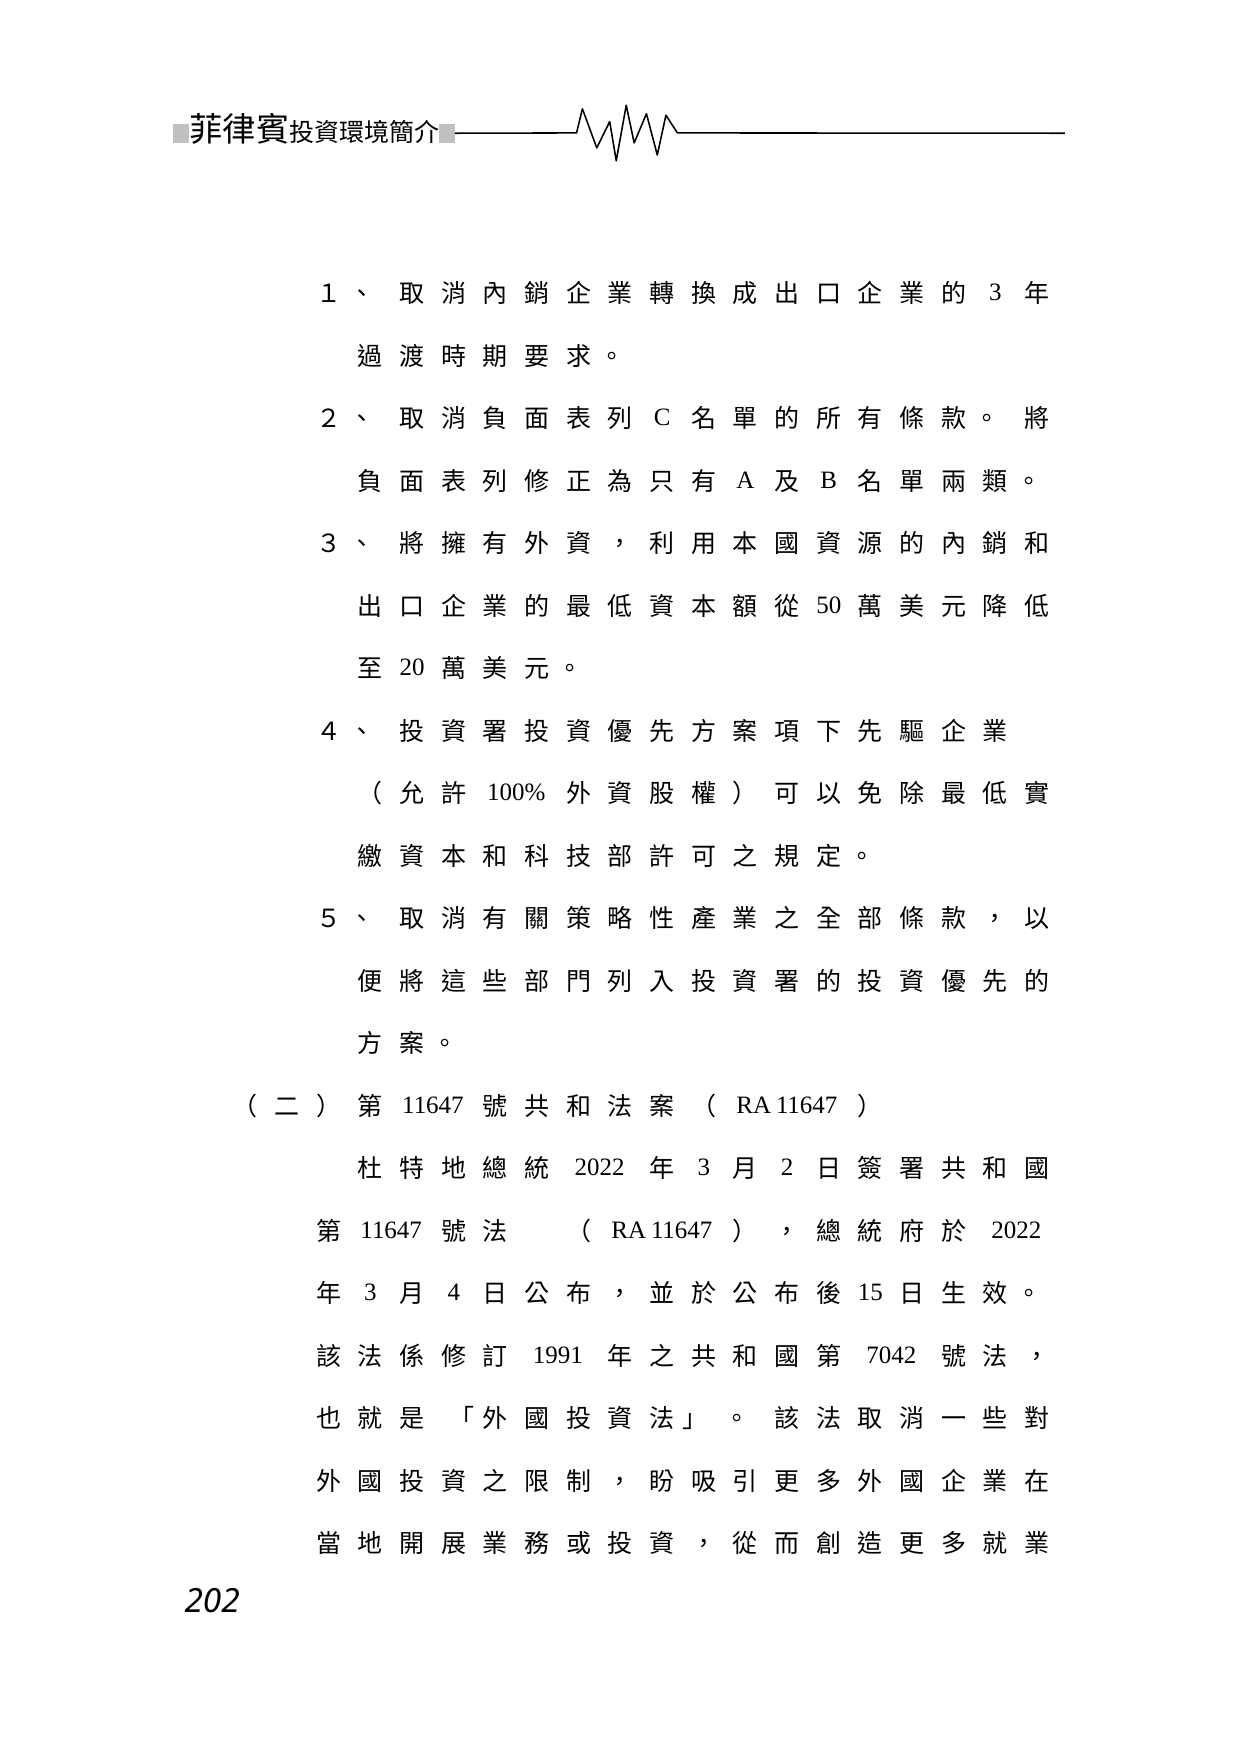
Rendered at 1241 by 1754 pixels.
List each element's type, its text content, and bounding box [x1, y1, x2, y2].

text （二）第11647號共和法案（RA 11647） [207, 1063, 1058, 1125]
text ４、投資署投資優先方案項下先驅企業（允許100%外資股權）可以免除最低實繳資本和科技部許可之規定。 [281, 688, 1058, 875]
text ２、取消負面表列C名單的所有條款。將負面表列修正為只有A及B名單兩類。 [281, 375, 1058, 500]
text 杜特地總統2022年3月2日簽署共和國第11647號法 （RA 11647），總統府於2022年3月4日公布，並於公布後15日生效。該法係修訂1991年之共和國第7042號法，也就是「外國投資法」。該法取消一些對外國投資之限制，盼吸引更多外國企業在當地開展業務或投資，從而創造更多就業 [281, 1125, 1058, 1563]
text １、取消內銷企業轉換成出口企業的3年過渡時期要求。 [281, 250, 1058, 375]
text ５、取消有關策略性產業之全部條款，以便將這些部門列入投資署的投資優先的方案。 [281, 875, 1058, 1063]
text ３、將擁有外資，利用本國資源的內銷和出口企業的最低資本額從50萬美元降低至20萬美元。 [281, 500, 1058, 688]
